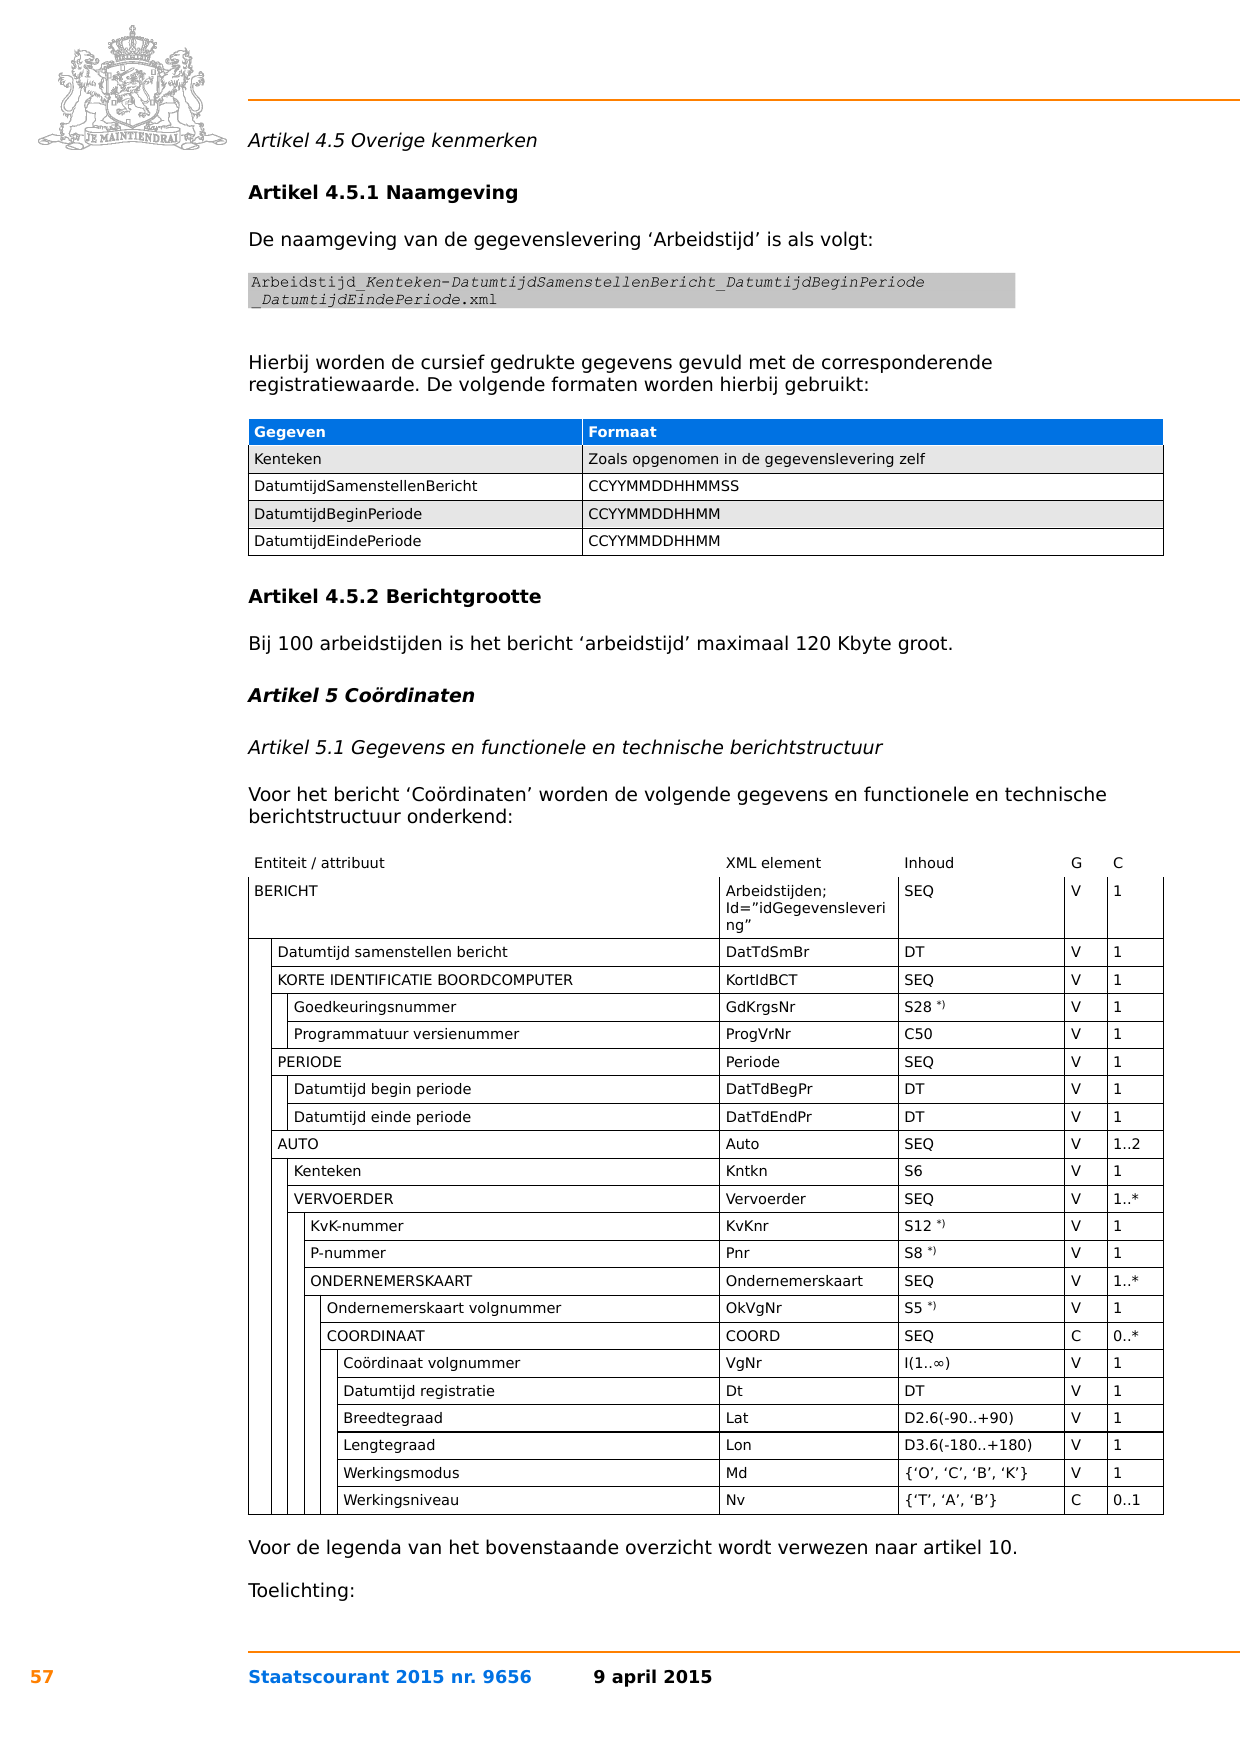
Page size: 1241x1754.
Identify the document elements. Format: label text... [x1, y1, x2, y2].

table_cell [272, 1322, 287, 1349]
picture [248, 272, 1016, 309]
table_cell V [1065, 939, 1107, 966]
table_cell DatumtijdBeginPeriode [249, 501, 582, 527]
table_cell [249, 1158, 271, 1185]
table_cell 1 [1108, 994, 1163, 1021]
table_cell 1 [1108, 1296, 1163, 1322]
table_cell [305, 1459, 320, 1486]
table_cell [249, 1295, 271, 1322]
table_cell 0..* [1108, 1323, 1163, 1349]
table_cell 1..* [1108, 1186, 1163, 1212]
subtitle Artikel 5 Coördinaten [248, 685, 1163, 707]
table_cell 1 [1108, 1378, 1163, 1404]
table_cell V [1065, 1159, 1107, 1185]
table_cell [249, 1404, 271, 1431]
table_cell Dt [720, 1378, 898, 1404]
table_cell S8 *) [899, 1241, 1064, 1267]
table_cell [305, 1431, 320, 1459]
table_cell V [1065, 1378, 1107, 1404]
table_cell [272, 1486, 287, 1514]
table_cell Lat [720, 1405, 898, 1431]
table_cell V [1065, 1405, 1107, 1431]
table_cell [249, 1349, 271, 1377]
table_cell V [1065, 1186, 1107, 1212]
table_cell [249, 1322, 271, 1349]
table_cell S28 *) [899, 994, 1064, 1021]
table_cell CCYYMMDDHHMM [583, 501, 1163, 527]
table_cell SEQ [899, 1131, 1064, 1157]
table_cell [321, 1404, 337, 1431]
table_cell [321, 1377, 337, 1404]
table_cell [249, 1075, 271, 1103]
table_cell V [1065, 994, 1107, 1021]
table_cell [249, 1048, 271, 1075]
table_cell [272, 1240, 287, 1267]
table_cell [249, 993, 271, 1021]
table_cell 1 [1108, 939, 1163, 966]
table_cell C50 [899, 1022, 1064, 1048]
table_header Inhoud [899, 851, 1064, 877]
text Bij 100 arbeidstijden is het bericht ‘arbeidstijd’ maximaal 120 Kbyte groot. [248, 633, 1163, 655]
table_cell [272, 1349, 287, 1377]
table_cell V [1065, 1104, 1107, 1130]
table_cell V [1065, 1213, 1107, 1240]
table_cell Datumtijd samenstellen bericht [272, 939, 719, 966]
table_cell [305, 1322, 320, 1349]
text Toelichting: [248, 1580, 1163, 1602]
table_cell DatumtijdEindePeriode [249, 529, 582, 555]
table_cell [321, 1486, 337, 1514]
table_cell Pnr [720, 1241, 898, 1267]
table_cell Werkingsniveau [338, 1487, 719, 1514]
table_cell [305, 1296, 320, 1322]
table_cell Lon [720, 1433, 898, 1459]
subtitle Artikel 4.5 Overige kenmerken [248, 130, 1163, 152]
table_cell Kenteken [288, 1159, 719, 1185]
table_cell DT [899, 1104, 1064, 1130]
table_cell [288, 1240, 304, 1267]
table_cell D3.6(-180..+180) [899, 1433, 1064, 1459]
table_cell VERVOERDER [288, 1186, 719, 1212]
table_cell [305, 1349, 320, 1377]
table_cell Datumtijd registratie [338, 1378, 719, 1404]
table_cell [288, 1404, 304, 1431]
table_cell DT [899, 1076, 1064, 1103]
table_cell V [1065, 1049, 1107, 1075]
table_cell [288, 1267, 304, 1294]
table_cell Md [720, 1460, 898, 1486]
table_cell 0..1 [1108, 1487, 1163, 1514]
table_cell [321, 1350, 337, 1377]
table_cell V [1065, 1241, 1107, 1267]
table_cell [288, 1322, 304, 1349]
table_cell [272, 1185, 287, 1212]
table_cell V [1065, 1131, 1107, 1157]
table_header Entiteit / attribuut [249, 851, 719, 877]
table_cell [249, 1267, 271, 1294]
table_cell ProgVrNr [720, 1022, 898, 1048]
table_cell COORD [720, 1323, 898, 1349]
table_cell ONDERNEMERSKAART [305, 1268, 719, 1294]
table_cell SEQ [899, 878, 1064, 938]
table_cell [272, 1267, 287, 1294]
table_cell [272, 1021, 287, 1048]
table_cell Kntkn [720, 1159, 898, 1185]
table_cell V [1065, 1268, 1107, 1294]
table_cell Werkingsmodus [338, 1460, 719, 1486]
table_cell {‘O’, ‘C’, ‘B’, ‘K’} [899, 1460, 1064, 1486]
table_cell [249, 1212, 271, 1240]
table_cell V [1065, 1460, 1107, 1486]
table_cell KORTE IDENTIFICATIE BOORDCOMPUTER [272, 967, 719, 993]
table_cell Lengtegraad [338, 1433, 719, 1459]
table_cell [249, 1431, 271, 1459]
table_cell Goedkeuringsnummer [288, 994, 719, 1021]
table_cell Auto [720, 1131, 898, 1157]
table_cell [272, 1431, 287, 1459]
table_cell Periode [720, 1049, 898, 1075]
table_cell SEQ [899, 1049, 1064, 1075]
table_cell 1 [1108, 1022, 1163, 1048]
table_cell [249, 1240, 271, 1267]
table_cell Vervoerder [720, 1186, 898, 1212]
table_cell S5 *) [899, 1296, 1064, 1322]
table_cell P-nummer [305, 1241, 719, 1267]
text Voor het bericht ‘Coördinaten’ worden de volgende gegevens en functionele en technische berichtstructuur onderkend: [248, 784, 1163, 828]
table_cell Arbeidstijden; Id=”idGegevenslevering” [720, 878, 898, 938]
table_cell OkVgNr [720, 1296, 898, 1322]
table_cell Datumtijd begin periode [288, 1076, 719, 1103]
table_cell DatumtijdSamenstellenBericht [249, 474, 582, 500]
table_cell [272, 1295, 287, 1322]
table_cell GdKrgsNr [720, 994, 898, 1021]
picture [38, 25, 227, 150]
table_cell [272, 1103, 287, 1130]
table_cell 1 [1108, 967, 1163, 993]
table_cell [249, 966, 271, 993]
table_cell [272, 994, 287, 1021]
table_cell 1 [1108, 1241, 1163, 1267]
table_cell KvKnr [720, 1213, 898, 1240]
table_cell 1 [1108, 878, 1163, 938]
text Voor de legenda van het bovenstaande overzicht wordt verwezen naar artikel 10. [248, 1537, 1163, 1558]
table_cell V [1065, 1022, 1107, 1048]
table_cell DT [899, 939, 1064, 966]
table_cell [288, 1459, 304, 1486]
table_cell 1..2 [1108, 1131, 1163, 1157]
table_cell D2.6(-90..+90) [899, 1405, 1064, 1431]
table_cell [249, 1459, 271, 1486]
table_cell S6 [899, 1159, 1064, 1185]
table_cell [272, 1076, 287, 1103]
table_cell V [1065, 1296, 1107, 1322]
table_cell Ondernemerskaart volgnummer [321, 1296, 719, 1322]
table_cell V [1065, 1433, 1107, 1459]
table_cell [288, 1486, 304, 1514]
table_header C [1108, 851, 1163, 877]
text Hierbij worden de cursief gedrukte gegevens gevuld met de corresponderende registratiewaarde. De volgende formaten worden hierbij gebruikt: [248, 352, 1163, 396]
table_cell V [1065, 1350, 1107, 1377]
table_cell 1 [1108, 1433, 1163, 1459]
table_header XML element [720, 851, 898, 877]
table_cell CCYYMMDDHHMMSS [583, 474, 1163, 500]
table_cell C [1065, 1487, 1107, 1514]
table_cell CCYYMMDDHHMM [583, 529, 1163, 555]
table_cell BERICHT [249, 878, 719, 938]
table_cell V [1065, 967, 1107, 993]
table_cell SEQ [899, 1186, 1064, 1212]
table_cell I(1..∞) [899, 1350, 1064, 1377]
table_cell Coördinaat volgnummer [338, 1350, 719, 1377]
table_cell [272, 1459, 287, 1486]
table_header G [1065, 851, 1107, 877]
table_cell [249, 1377, 271, 1404]
table_cell Zoals opgenomen in de gegevenslevering zelf [583, 446, 1163, 473]
table_cell 1 [1108, 1104, 1163, 1130]
table_cell C [1065, 1323, 1107, 1349]
table_cell PERIODE [272, 1049, 719, 1075]
table_cell [288, 1377, 304, 1404]
table_cell Programmatuur versienummer [288, 1022, 719, 1048]
table_cell SEQ [899, 1268, 1064, 1294]
table_cell [305, 1377, 320, 1404]
table_cell V [1065, 1076, 1107, 1103]
table_cell COORDINAAT [321, 1323, 719, 1349]
table_cell [288, 1431, 304, 1459]
table_cell [305, 1404, 320, 1431]
table_cell KortIdBCT [720, 967, 898, 993]
table_cell [249, 1130, 271, 1157]
table_cell [272, 1212, 287, 1240]
table_cell [288, 1213, 304, 1240]
subtitle Artikel 5.1 Gegevens en functionele en technische berichtstructuur [248, 737, 1163, 759]
table_cell 1 [1108, 1460, 1163, 1486]
table_cell VgNr [720, 1350, 898, 1377]
table_cell DatTdEndPr [720, 1104, 898, 1130]
table_cell [305, 1486, 320, 1514]
table_cell [321, 1431, 337, 1459]
table_cell KvK-nummer [305, 1213, 719, 1240]
table_cell 1 [1108, 1049, 1163, 1075]
table_cell DatTdBegPr [720, 1076, 898, 1103]
table_header Formaat [583, 419, 1163, 445]
table_cell 1 [1108, 1159, 1163, 1185]
table_cell [249, 1103, 271, 1130]
table_cell [249, 1021, 271, 1048]
table_cell [288, 1349, 304, 1377]
table_cell [272, 1377, 287, 1404]
table_cell DT [899, 1378, 1064, 1404]
table_cell [288, 1295, 304, 1322]
table_cell Ondernemerskaart [720, 1268, 898, 1294]
table_cell [272, 1159, 287, 1185]
table_cell Breedtegraad [338, 1405, 719, 1431]
table_cell Nv [720, 1487, 898, 1514]
table_cell S12 *) [899, 1213, 1064, 1240]
table_cell 1 [1108, 1213, 1163, 1240]
table_cell SEQ [899, 1323, 1064, 1349]
table_cell SEQ [899, 967, 1064, 993]
table_cell Kenteken [249, 446, 582, 473]
table_cell 1 [1108, 1076, 1163, 1103]
table_cell [249, 1185, 271, 1212]
table_cell [272, 1404, 287, 1431]
text De naamgeving van de gegevenslevering ‘Arbeidstijd’ is als volgt: [248, 229, 1163, 251]
table_cell DatTdSmBr [720, 939, 898, 966]
table_header Gegeven [249, 419, 582, 445]
table_cell AUTO [272, 1131, 719, 1157]
table_cell 1 [1108, 1350, 1163, 1377]
table_cell [321, 1459, 337, 1486]
table_cell [249, 1486, 271, 1514]
table_cell [249, 939, 271, 966]
table_cell 1..* [1108, 1268, 1163, 1294]
table_cell V [1065, 878, 1107, 938]
subtitle Artikel 4.5.2 Berichtgrootte [248, 586, 1163, 608]
subtitle Artikel 4.5.1 Naamgeving [248, 182, 1163, 204]
table_cell Datumtijd einde periode [288, 1104, 719, 1130]
table_cell 1 [1108, 1405, 1163, 1431]
table_cell {‘T’, ‘A’, ‘B’} [899, 1487, 1064, 1514]
